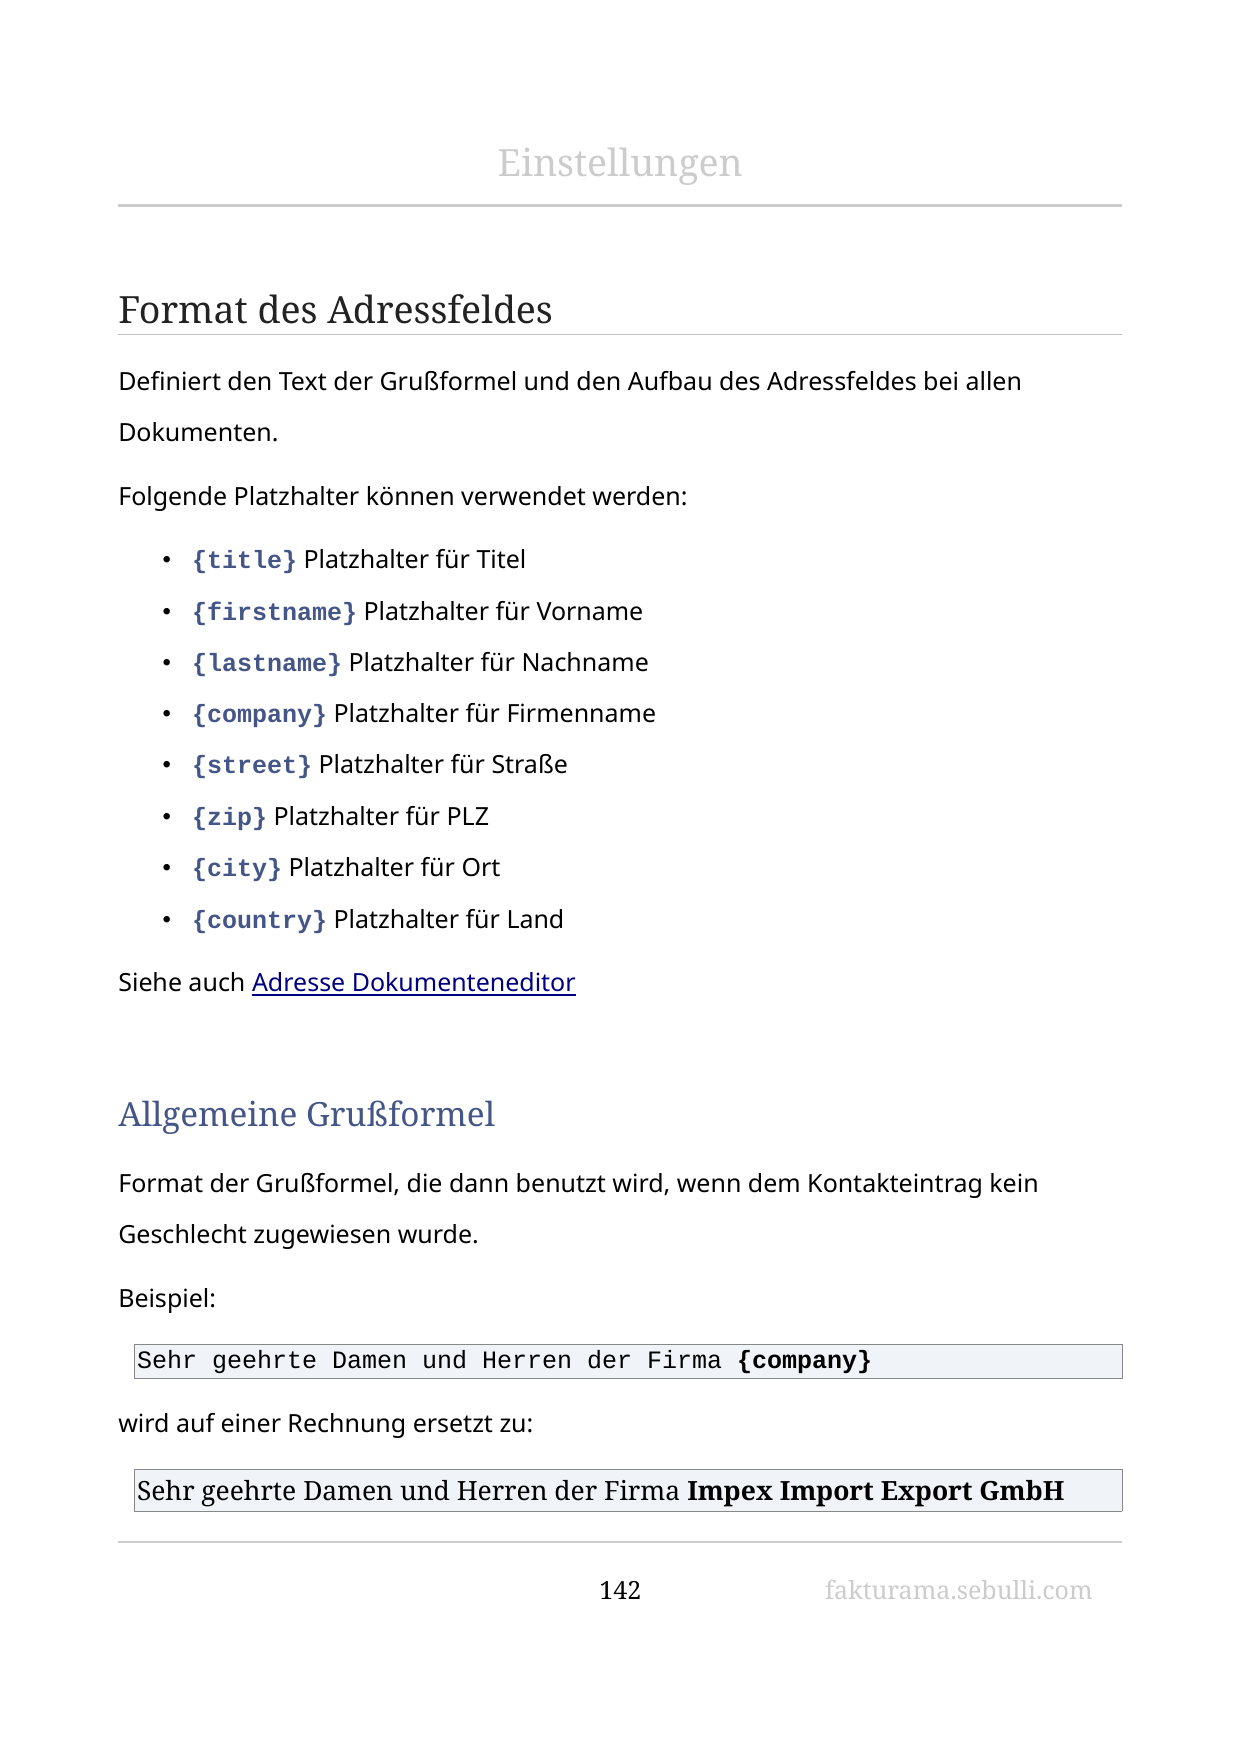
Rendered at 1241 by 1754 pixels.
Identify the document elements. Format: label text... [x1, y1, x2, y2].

list {city} Platzhalter für Ort [162, 850, 1122, 884]
text Format der Grußformel, die dann benutzt wird, wenn dem Kontakteintrag kein Geschlecht zugewiesen wurde. [118, 1166, 1122, 1251]
text Folgende Platzhalter können verwendet werden: [118, 478, 1122, 512]
text Sehr geehrte Damen und Herren der Firma {company} [135, 1345, 1122, 1378]
list {title} Platzhalter für Titel [162, 542, 1122, 576]
text Siehe auch Adresse Dokumenteneditor [118, 965, 1122, 999]
text Definiert den Text der Grußformel und den Aufbau des Adressfeldes bei allen Dokumenten. [118, 364, 1122, 449]
text Sehr geehrte Damen und Herren der Firma Impex Import Export GmbH [135, 1470, 1122, 1511]
subtitle Allgemeine Grußformel [118, 1091, 1122, 1137]
list {zip} Platzhalter für PLZ [162, 798, 1122, 833]
text Beispiel: [118, 1281, 1122, 1315]
subtitle Format des Adressfeldes [118, 283, 1122, 334]
list {lastname} Platzhalter für Nachname [162, 644, 1122, 679]
list {country} Platzhalter für Land [162, 901, 1122, 936]
list {company} Platzhalter für Firmenname [162, 696, 1122, 730]
list {street} Platzhalter für Straße [162, 747, 1122, 781]
list {firstname} Platzhalter für Vorname [162, 593, 1122, 627]
text wird auf einer Rechnung ersetzt zu: [118, 1405, 1122, 1439]
